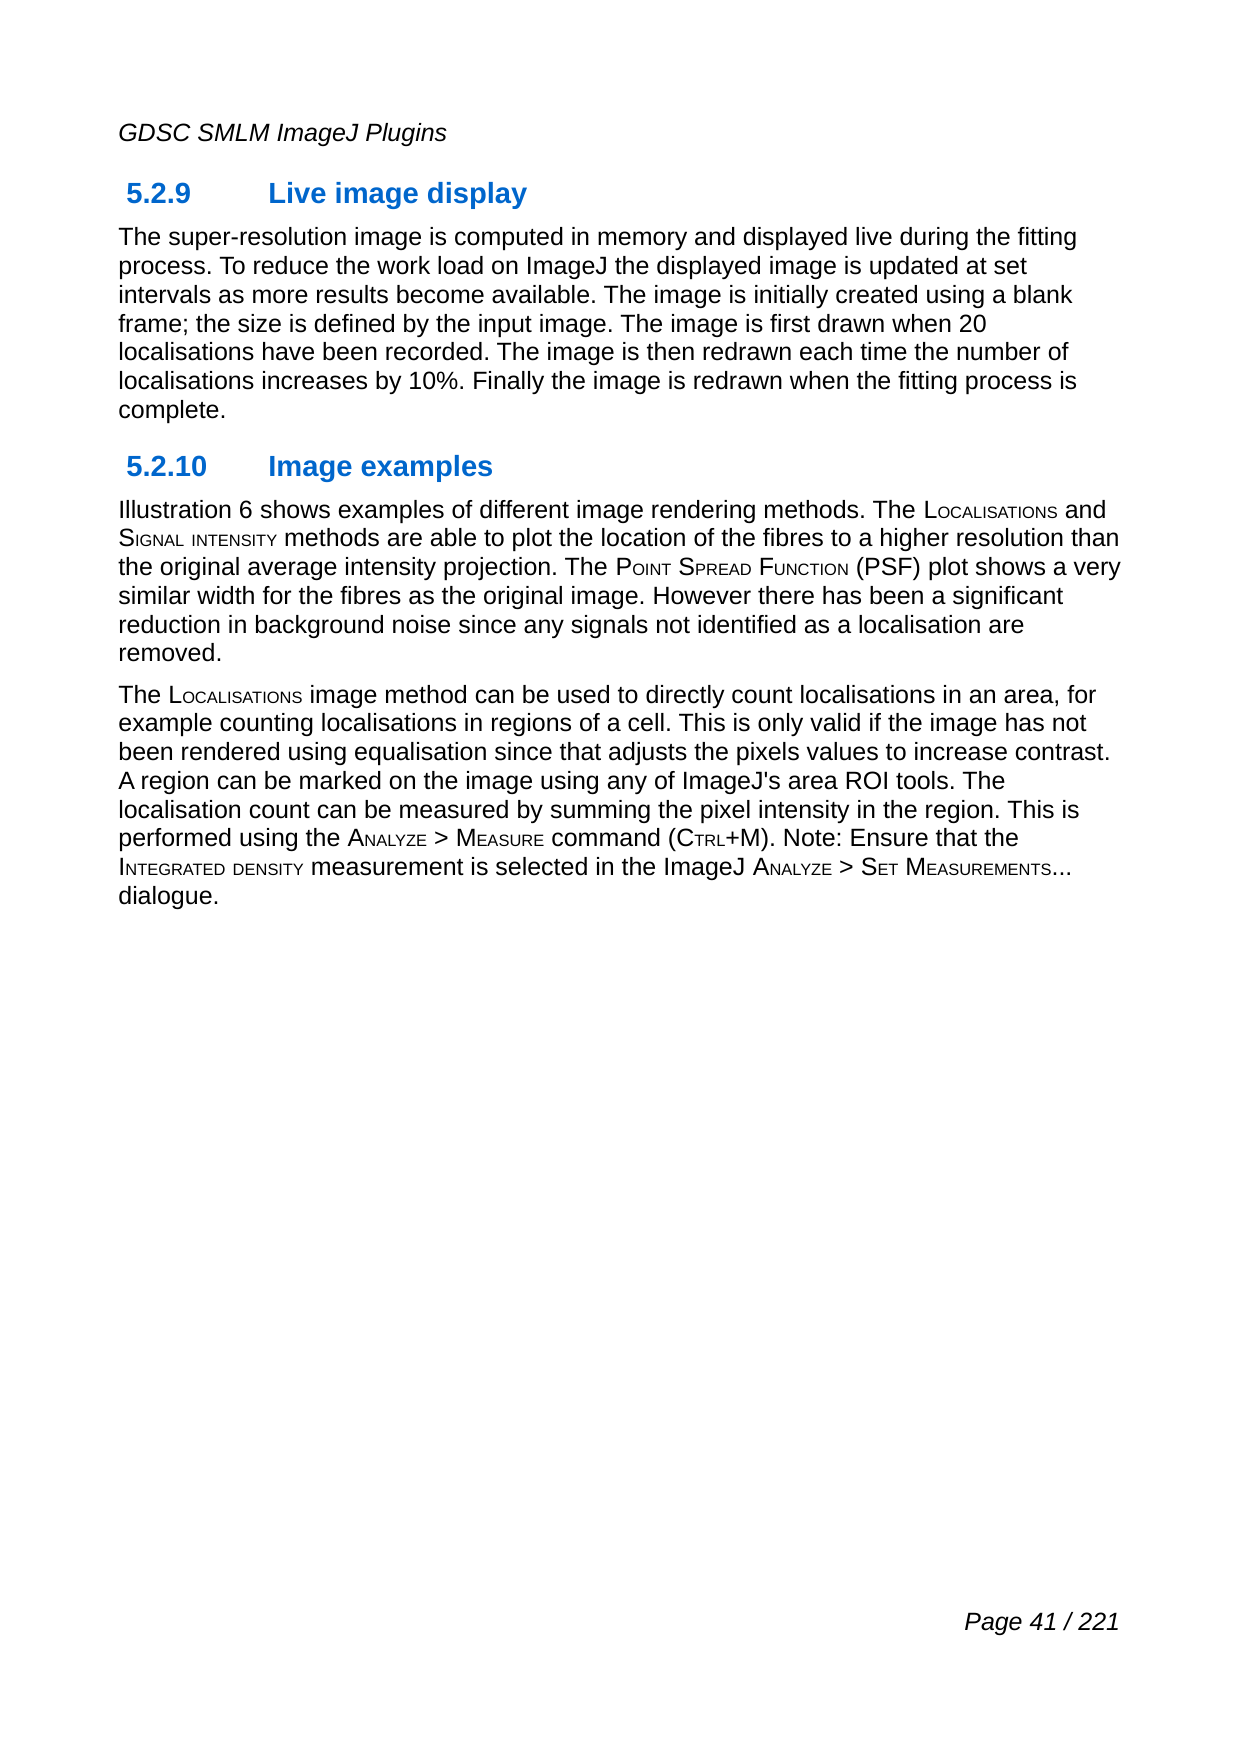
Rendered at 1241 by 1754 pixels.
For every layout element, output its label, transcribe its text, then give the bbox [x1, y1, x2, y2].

text The Localisations image method can be used to directly count localisations in an area, for example counting localisations in regions of a cell. This is only valid if the image has not been rendered using equalisation since that adjusts the pixels values to increase contrast. A region can be marked on the image using any of ImageJ's area ROI tools. The localisation count can be measured by summing the pixel intensity in the region. This is performed using the Analyze > Measure command (Ctrl+M). Note: Ensure that the Integrated density measurement is selected in the ImageJ Analyze > Set Measurements... dialogue. [118, 680, 1122, 910]
text Illustration 6 shows examples of different image rendering methods. The Localisations and Signal intensity methods are able to plot the location of the fibres to a higher resolution than the original average intensity projection. The Point Spread Function (PSF) plot shows a very similar width for the fibres as the original image. However there has been a significant reduction in background noise since any signals not identified as a localisation are removed. [118, 495, 1122, 667]
subtitle Image examples [118, 449, 1122, 482]
text The super-resolution image is computed in memory and displayed live during the fitting process. To reduce the work load on ImageJ the displayed image is updated at set intervals as more results become available. The image is initially created using a blank frame; the size is defined by the input image. The image is first drawn when 20 localisations have been recorded. The image is then redrawn each time the number of localisations increases by 10%. Finally the image is redrawn when the fitting process is complete. [118, 222, 1122, 424]
subtitle Live image display [118, 176, 1122, 210]
